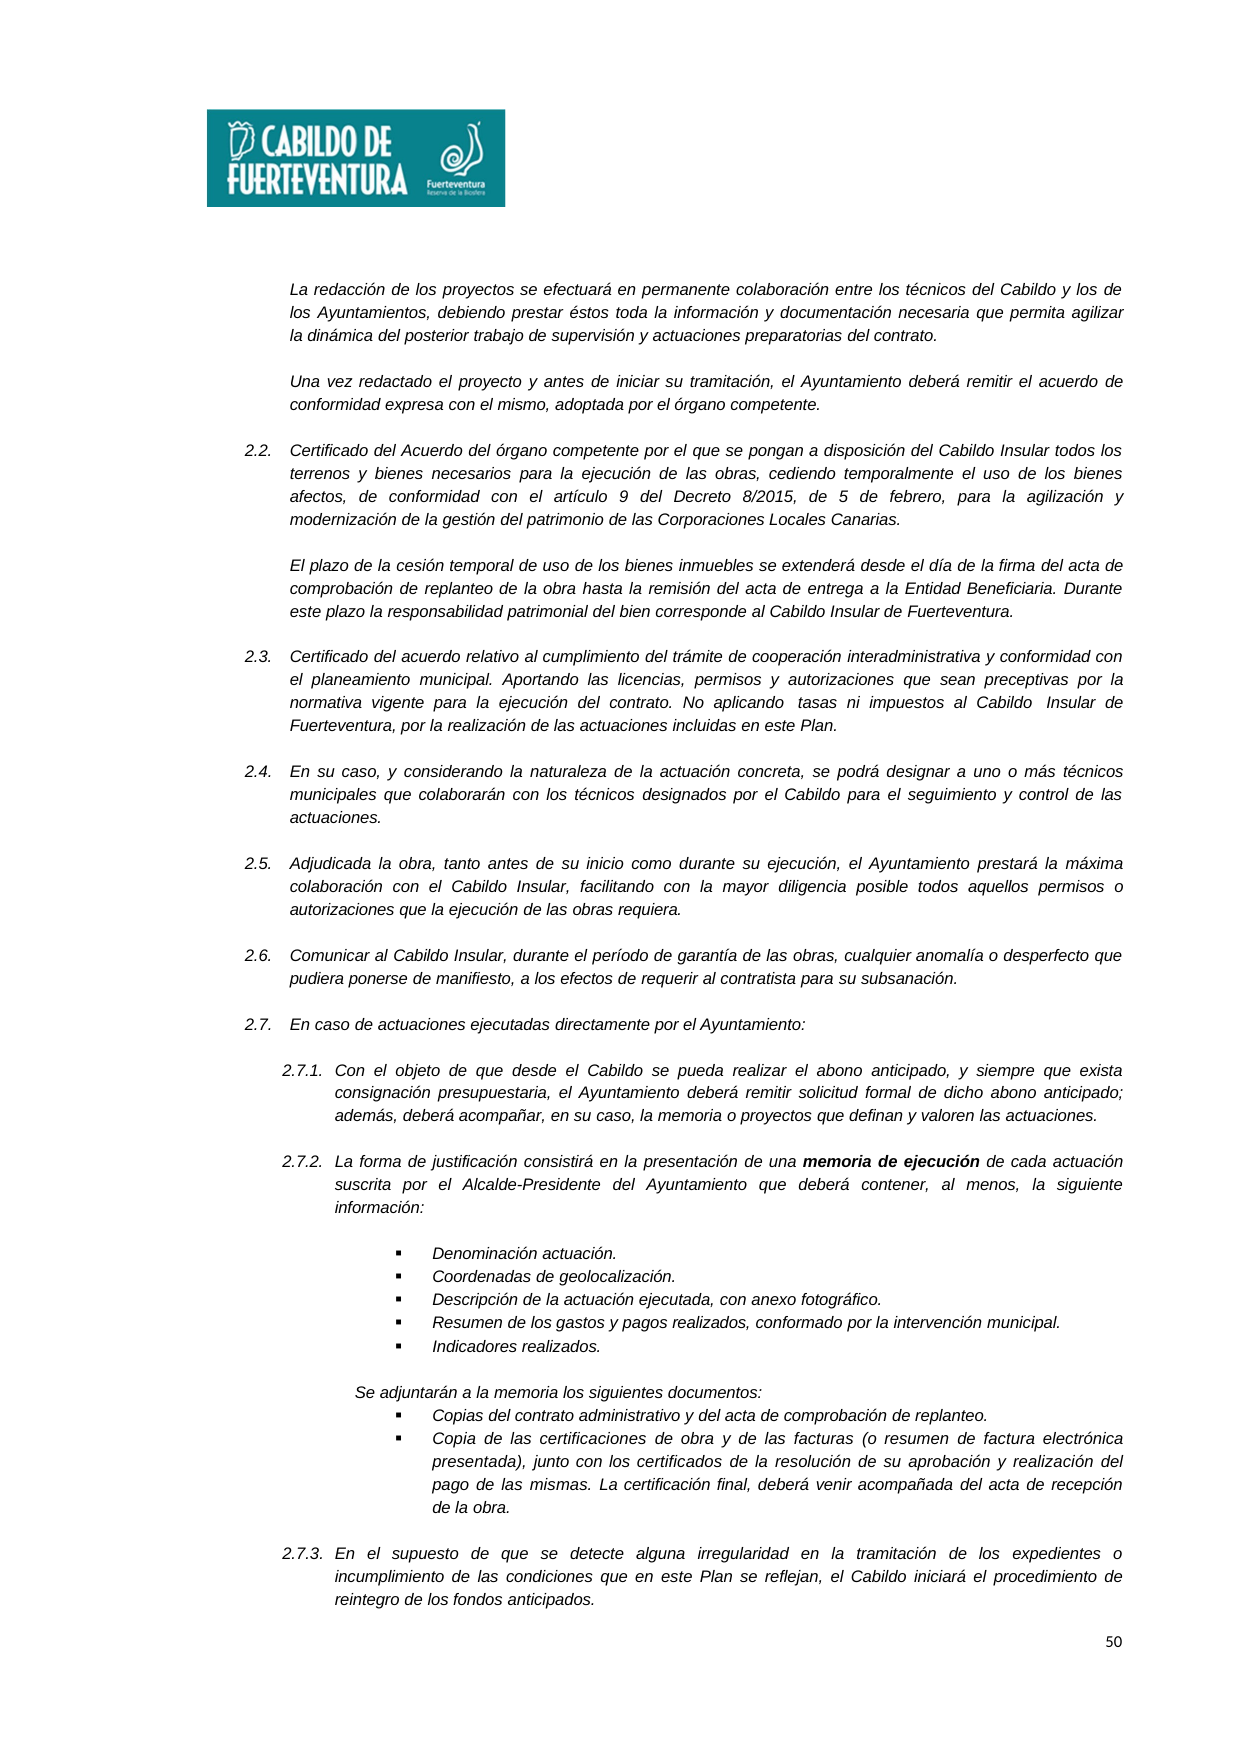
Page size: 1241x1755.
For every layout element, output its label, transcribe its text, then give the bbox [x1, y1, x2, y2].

text Se adjuntarán a la memoria los siguientes documentos: [354, 1383, 1134, 1402]
list Resumen de los gastos y pagos realizados, conformado por la intervención municipal. [394, 1313, 1134, 1333]
list Coordenadas de geolocalización. [394, 1267, 1134, 1286]
list En el supuesto de que se detecte alguna irregularidad en la tramitación de los expedientes o incumplimiento de las condiciones que en este Plan se reflejan, el Cabildo iniciará el procedimiento de reintegro de los fondos anticipados. [282, 1543, 1123, 1608]
list Descripción de la actuación ejecutada, con anexo fotográfico. [394, 1290, 1134, 1309]
list Indicadores realizados. [394, 1336, 1134, 1356]
list Comunicar al Cabildo Insular, durante el período de garantía de las obras, cualquier anomalía o desperfecto que pudiera ponerse de manifiesto, a los efectos de requerir al contratista para su subsanación. [244, 946, 1123, 988]
text El plazo de la cesión temporal de uso de los bienes inmuebles se extenderá desde el día de la firma del acta de comprobación de replanteo de la obra hasta la remisión del acta de entrega a la Entidad Beneficiaria. Durante este plazo la responsabilidad patrimonial del bien corresponde al Cabildo Insular de Fuerteventura. [289, 556, 1123, 621]
text La redacción de los proyectos se efectuará en permanente colaboración entre los técnicos del Cabildo y los de los Ayuntamientos, debiendo prestar éstos toda la información y documentación necesaria que permita agilizar la dinámica del posterior trabajo de supervisión y actuaciones preparatorias del contrato. [289, 280, 1123, 345]
list Copia de las certificaciones de obra y de las facturas (o resumen de factura electrónica presentada), junto con los certificados de la resolución de su aprobación y realización del pago de las mismas. La certificación final, deberá venir acompañada del acta de recepción de la obra. [394, 1429, 1123, 1517]
list Copias del contrato administrativo y del acta de comprobación de replanteo. [394, 1406, 1134, 1425]
list En caso de actuaciones ejecutadas directamente por el Ayuntamiento: [244, 1014, 1134, 1033]
list Denominación actuación. [394, 1244, 1134, 1263]
list Certificado del acuerdo relativo al cumplimiento del trámite de cooperación interadministrativa y conformidad con el planeamiento municipal. Aportando las licencias, permisos y autorizaciones que sean preceptivas por la normativa vigente para la ejecución del contrato. No aplicando tasas ni impuestos al Cabildo Insular de Fuerteventura, por la realización de las actuaciones incluidas en este Plan. [244, 647, 1123, 735]
list Certificado del Acuerdo del órgano competente por el que se pongan a disposición del Cabildo Insular todos los terrenos y bienes necesarios para la ejecución de las obras, cediendo temporalmente el uso de los bienes afectos, de conformidad con el artículo 9 del Decreto 8/2015, de 5 de febrero, para la agilización y modernización de la gestión del patrimonio de las Corporaciones Locales Canarias. [244, 441, 1123, 529]
text Una vez redactado el proyecto y antes de iniciar su tramitación, el Ayuntamiento deberá remitir el acuerdo de conformidad expresa con el mismo, adoptada por el órgano competente. [289, 372, 1123, 414]
list Adjudicada la obra, tanto antes de su inicio como durante su ejecución, el Ayuntamiento prestará la máxima colaboración con el Cabildo Insular, facilitando con la mayor diligencia posible todos aquellos permisos o autorizaciones que la ejecución de las obras requiera. [244, 854, 1123, 919]
list En su caso, y considerando la naturaleza de la actuación concreta, se podrá designar a uno o más técnicos municipales que colaborarán con los técnicos designados por el Cabildo para el seguimiento y control de las actuaciones. [244, 762, 1123, 827]
list La forma de justificación consistirá en la presentación de una memoria de ejecución de cada actuación suscrita por el Alcalde-Presidente del Ayuntamiento que deberá contener, al menos, la siguiente información: [282, 1152, 1123, 1217]
list Con el objeto de que desde el Cabildo se pueda realizar el abono anticipado, y siempre que exista consignación presupuestaria, el Ayuntamiento deberá remitir solicitud formal de dicho abono anticipado; además, deberá acompañar, en su caso, la memoria o proyectos que definan y valoren las actuaciones. [282, 1060, 1123, 1125]
